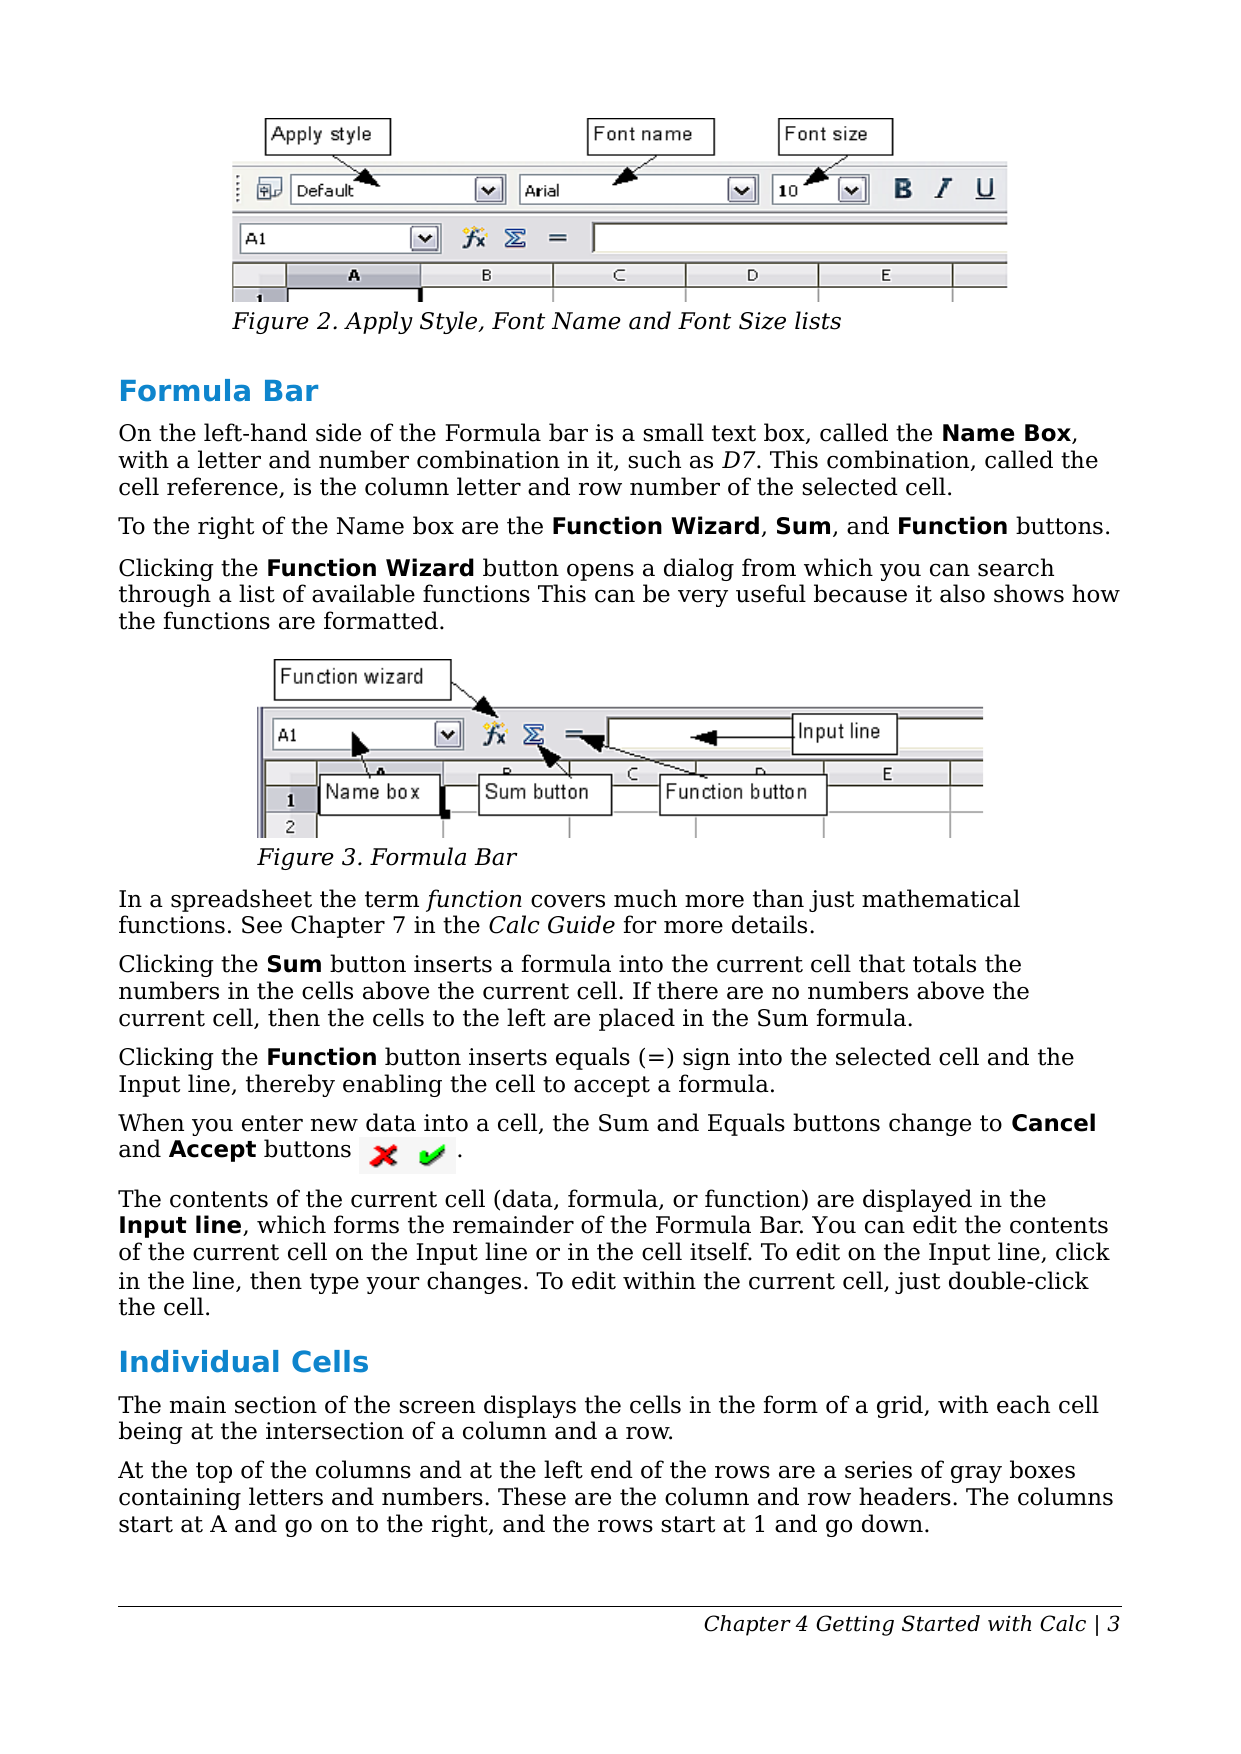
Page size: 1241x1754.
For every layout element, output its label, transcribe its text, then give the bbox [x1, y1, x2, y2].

picture [232, 118, 1008, 302]
text Figure 2. Apply Style, Font Name and Font Size lists [232, 308, 1008, 335]
text The main section of the screen displays the cells in the form of a grid, with each cell being at the intersection of a column and a row. [118, 1392, 1122, 1445]
text The contents of the current cell (data, formula, or function) are displayed in the Input line, which forms the remainder of the Formula Bar. You can edit the contents of the current cell on the Input line or in the cell itself. To edit on the Input line, click in the line, then type your changes. To edit within the current cell, just double-click the cell. [118, 1186, 1122, 1321]
text Clicking the Sum button inserts a formula into the current cell that totals the numbers in the cells above the current cell. If there are no numbers above the current cell, then the cells to the left are placed in the Sum formula. [118, 952, 1122, 1032]
text On the left-hand side of the Formula bar is a small text box, called the Name Box, with a letter and number combination in it, such as D7. This combination, called the cell reference, is the column letter and row number of the selected cell. [118, 421, 1122, 501]
text Clicking the Function Wizard button opens a dialog from which you can search through a list of available functions This can be very useful because it also shows how the functions are formatted. [118, 555, 1122, 635]
picture [257, 659, 984, 838]
text Clicking the Function button inserts equals (=) sign into the selected cell and the Input line, thereby enabling the cell to accept a formula. [118, 1044, 1122, 1097]
text When you enter new data into a cell, the Sum and Equals buttons change to Cancel and Accept buttons . [118, 1110, 1122, 1173]
subtitle Individual Cells [118, 1345, 1122, 1379]
text In a spreadsheet the term function covers much more than just mathematical functions. See Chapter 7 in the Calc Guide for more details. [118, 886, 1122, 939]
text At the top of the columns and at the left end of the rows are a series of gray boxes containing letters and numbers. These are the column and row headers. The columns start at A and go on to the right, and the rows start at 1 and go down. [118, 1458, 1122, 1538]
text Figure 3. Formula Bar [257, 844, 983, 871]
picture [359, 1137, 456, 1174]
subtitle Formula Bar [118, 374, 1122, 408]
text To the right of the Name box are the Function Wizard, Sum, and Function buttons. [118, 513, 1122, 540]
